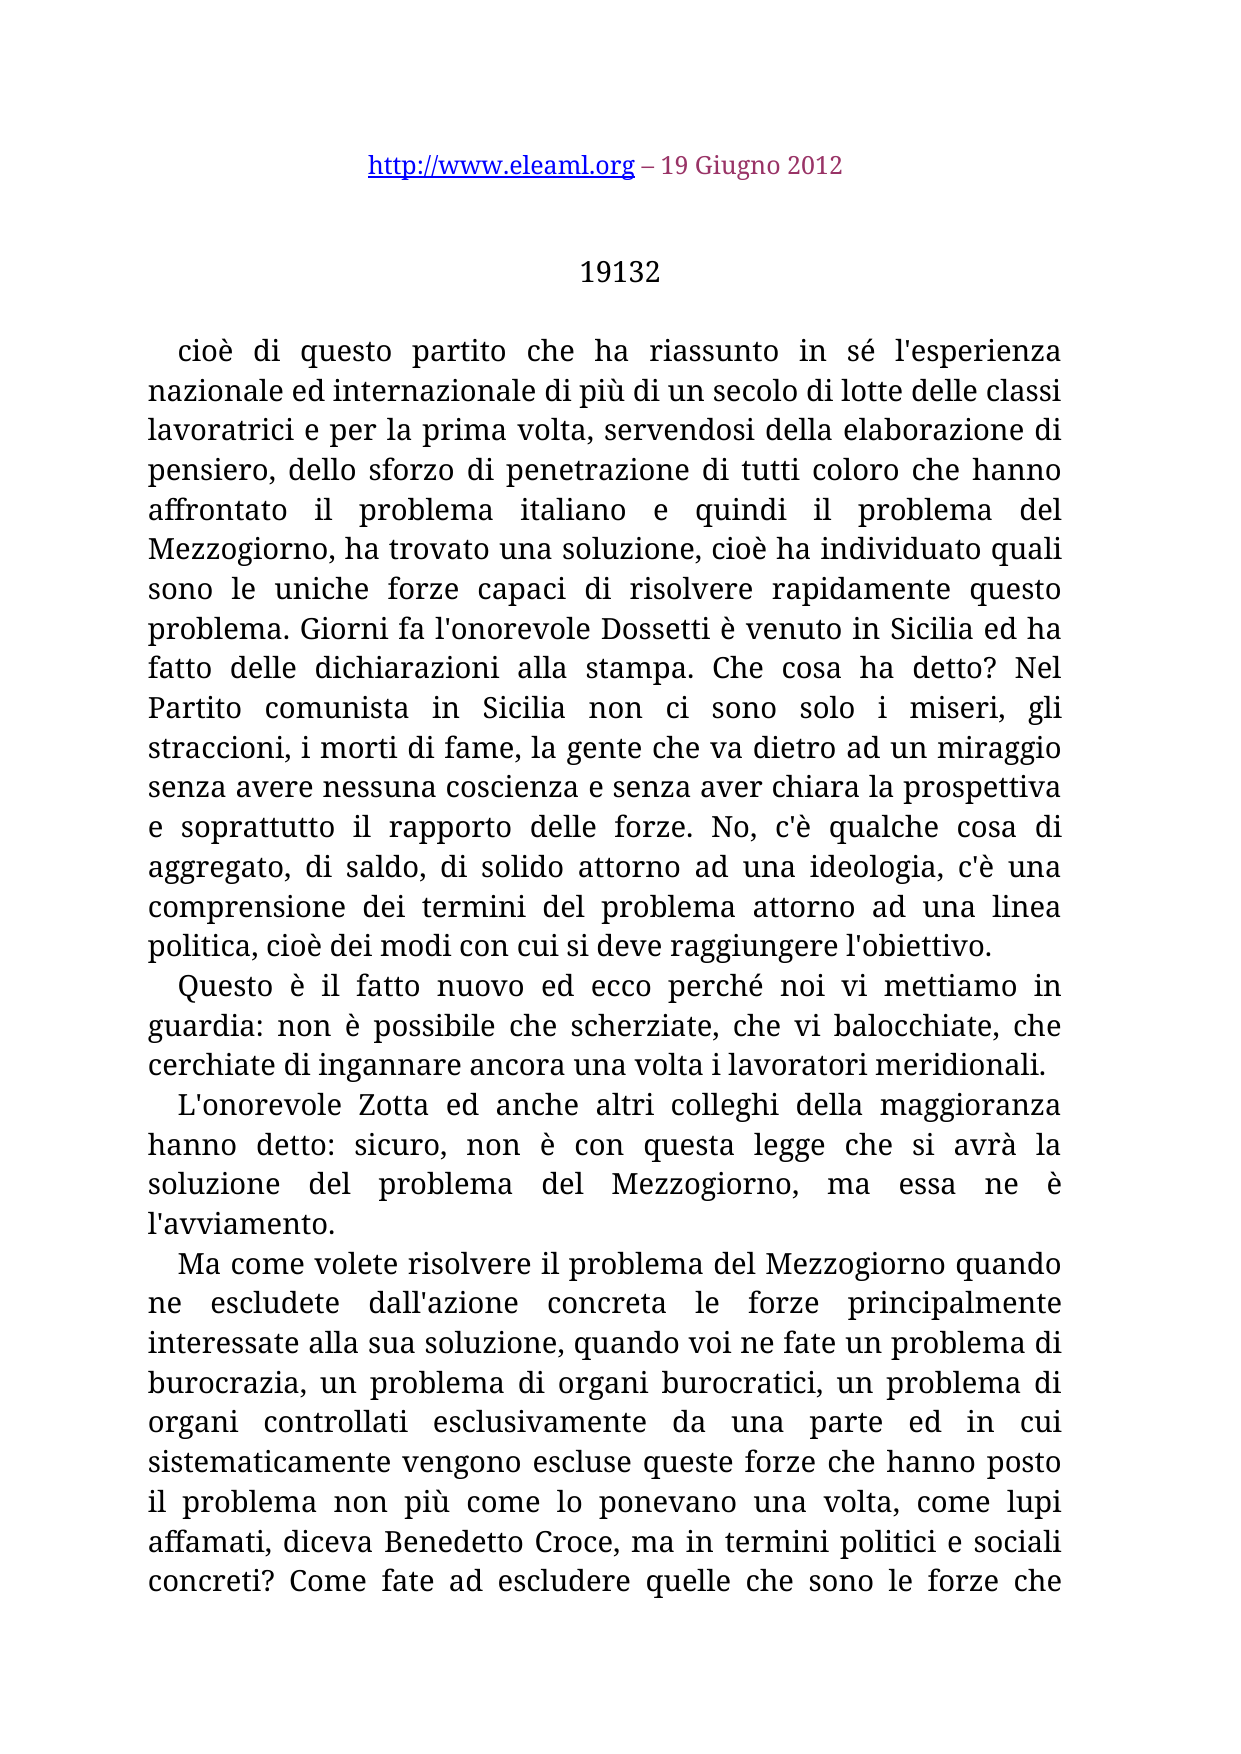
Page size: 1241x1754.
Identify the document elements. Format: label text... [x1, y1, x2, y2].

text Questo è il fatto nuovo ed ecco perché noi vi mettiamo in guardia: non è possibile che scherziate, che vi balocchiate, che cerchiate di ingannare ancora una volta i lavoratori meridionali. [148, 965, 1063, 1084]
text cioè di questo partito che ha riassunto in sé l'esperienza nazionale ed internazionale di più di un secolo di lotte delle classi lavoratrici e per la prima volta, servendosi della elaborazione di pensiero, dello sforzo di penetrazione di tutti coloro che hanno affrontato il problema italiano e quindi il problema del Mezzogiorno, ha trovato una soluzione, cioè ha individuato quali sono le uniche forze capaci di risolvere rapidamente questo problema. Giorni fa l'onorevole Dossetti è venuto in Sicilia ed ha fatto delle dichiarazioni alla stampa. Che cosa ha detto? Nel Partito comunista in Sicilia non ci sono solo i miseri, gli straccioni, i morti di fame, la gente che va dietro ad un miraggio senza avere nessuna coscienza e senza aver chiara la prospettiva e soprattutto il rapporto delle forze. No, c'è qualche cosa di aggregato, di saldo, di solido attorno ad una ideologia, c'è una comprensione dei termini del problema attorno ad una linea politica, cioè dei modi con cui si deve raggiungere l'obiettivo. [148, 330, 1063, 965]
text Ma come volete risolvere il problema del Mezzogiorno quando ne escludete dall'azione concreta le forze principalmente interessate alla sua soluzione, quando voi ne fate un problema di burocrazia, un problema di organi burocratici, un problema di organi controllati esclusivamente da una parte ed in cui sistematicamente vengono escluse queste forze che hanno posto il problema non più come lo ponevano una volta, come lupi affamati, diceva Benedetto Croce, ma in termini politici e sociali concreti? Come fate ad escludere quelle che sono le forze che [148, 1243, 1063, 1600]
text 19132 [148, 251, 1063, 291]
text L'onorevole Zotta ed anche altri colleghi della maggioranza hanno detto: sicuro, non è con questa legge che si avrà la soluzione del problema del Mezzogiorno, ma essa ne è l'avviamento. [148, 1084, 1063, 1243]
